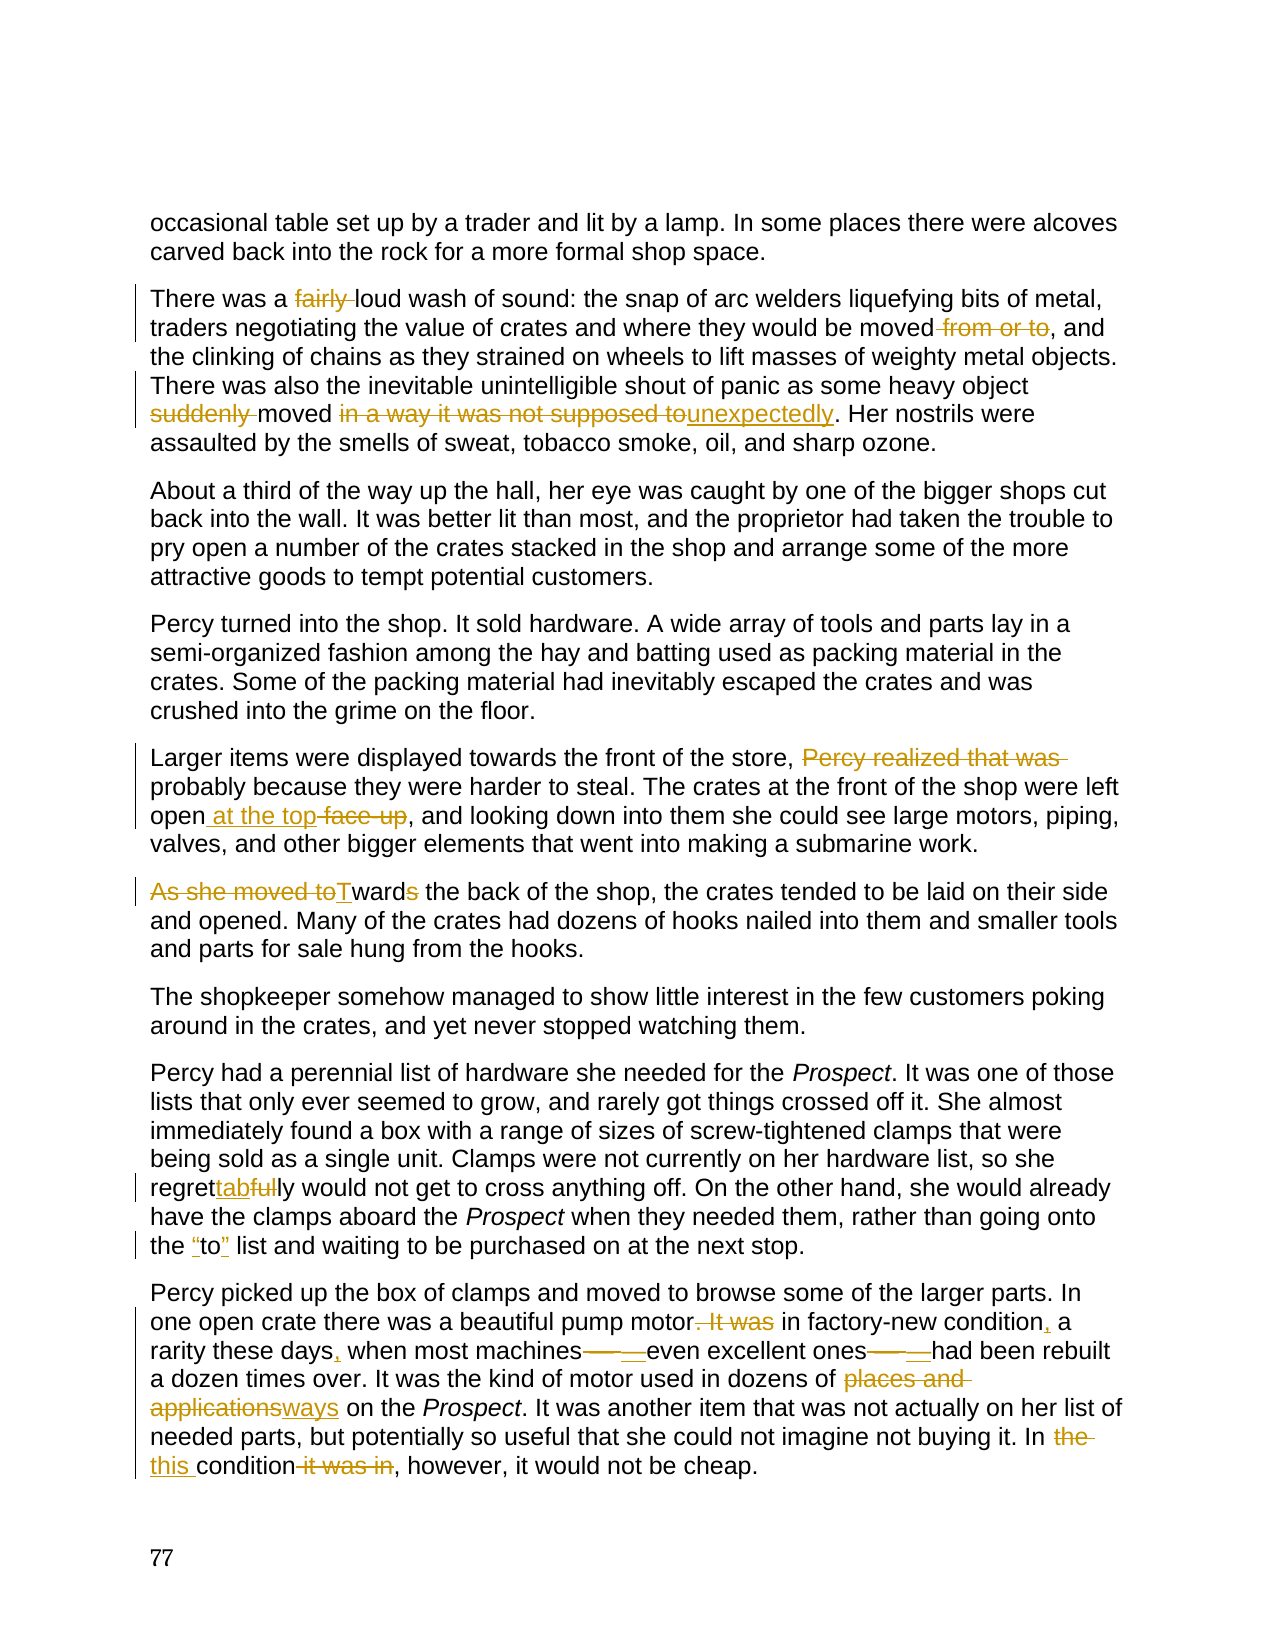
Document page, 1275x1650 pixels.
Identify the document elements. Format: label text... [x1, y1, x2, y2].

text Larger items were displayed towards the front of the store, probably because they were harder to steal. The crates at the front of the shop were left open at the top, and looking down into them she could see large motors, piping, valves, and other bigger elements that went into making a submarine work. [150, 743, 1125, 858]
text Percy turned into the shop. It sold hardware. A wide array of tools and parts lay in a semi-organized fashion among the hay and batting used as packing material in the crates. Some of the packing material had inevitably escaped the crates and was crushed into the grime on the floor. [150, 609, 1125, 724]
text Tward the back of the shop, the crates tended to be laid on their side and opened. Many of the crates had dozens of hooks nailed into them and smaller tools and parts for sale hung from the hooks. [150, 877, 1125, 963]
text Percy picked up the box of clamps and moved to browse some of the larger parts. In one open crate there was a beautiful pump motor in factory-new condition, a rarity these days, when most machines—even excellent ones—had been rebuilt a dozen times over. It was the kind of motor used in dozens of ways on the Prospect. It was another item that was not actually on her list of needed parts, but potentially so useful that she could not imagine not buying it. In this condition, however, it would not be cheap. [150, 1278, 1125, 1479]
text The shopkeeper somehow managed to show little interest in the few customers poking around in the crates, and yet never stopped watching them. [150, 982, 1125, 1039]
text Percy had a perennial list of hardware she needed for the Prospect. It was one of those lists that only ever seemed to grow, and rarely got things crossed off it. She almost immediately found a box with a range of sizes of screw-tightened clamps that were being sold as a single unit. Clamps were not currently on her hardware list, so she regrettably would not get to cross anything off. On the other hand, she would already have the clamps aboard the Prospect when they needed them, rather than going onto the “to” list and waiting to be purchased on at the next stop. [150, 1058, 1125, 1259]
text About a third of the way up the hall, her eye was caught by one of the bigger shops cut back into the wall. It was better lit than most, and the proprietor had taken the trouble to pry open a number of the crates stacked in the shop and arrange some of the more attractive goods to tempt potential customers. [150, 476, 1125, 591]
text occasional table set up by a trader and lit by a lamp. In some places there were alcoves carved back into the rock for a more formal shop space. [150, 208, 1125, 266]
text There was a loud wash of sound: the snap of arc welders liquefying bits of metal, traders negotiating the value of crates and where they would be moved, and the clinking of chains as they strained on wheels to lift masses of weighty metal objects. There was also the inevitable unintelligible shout of panic as some heavy object moved unexpectedly. Her nostrils were assaulted by the smells of sweat, tobacco smoke, oil, and sharp ozone. [150, 284, 1125, 457]
